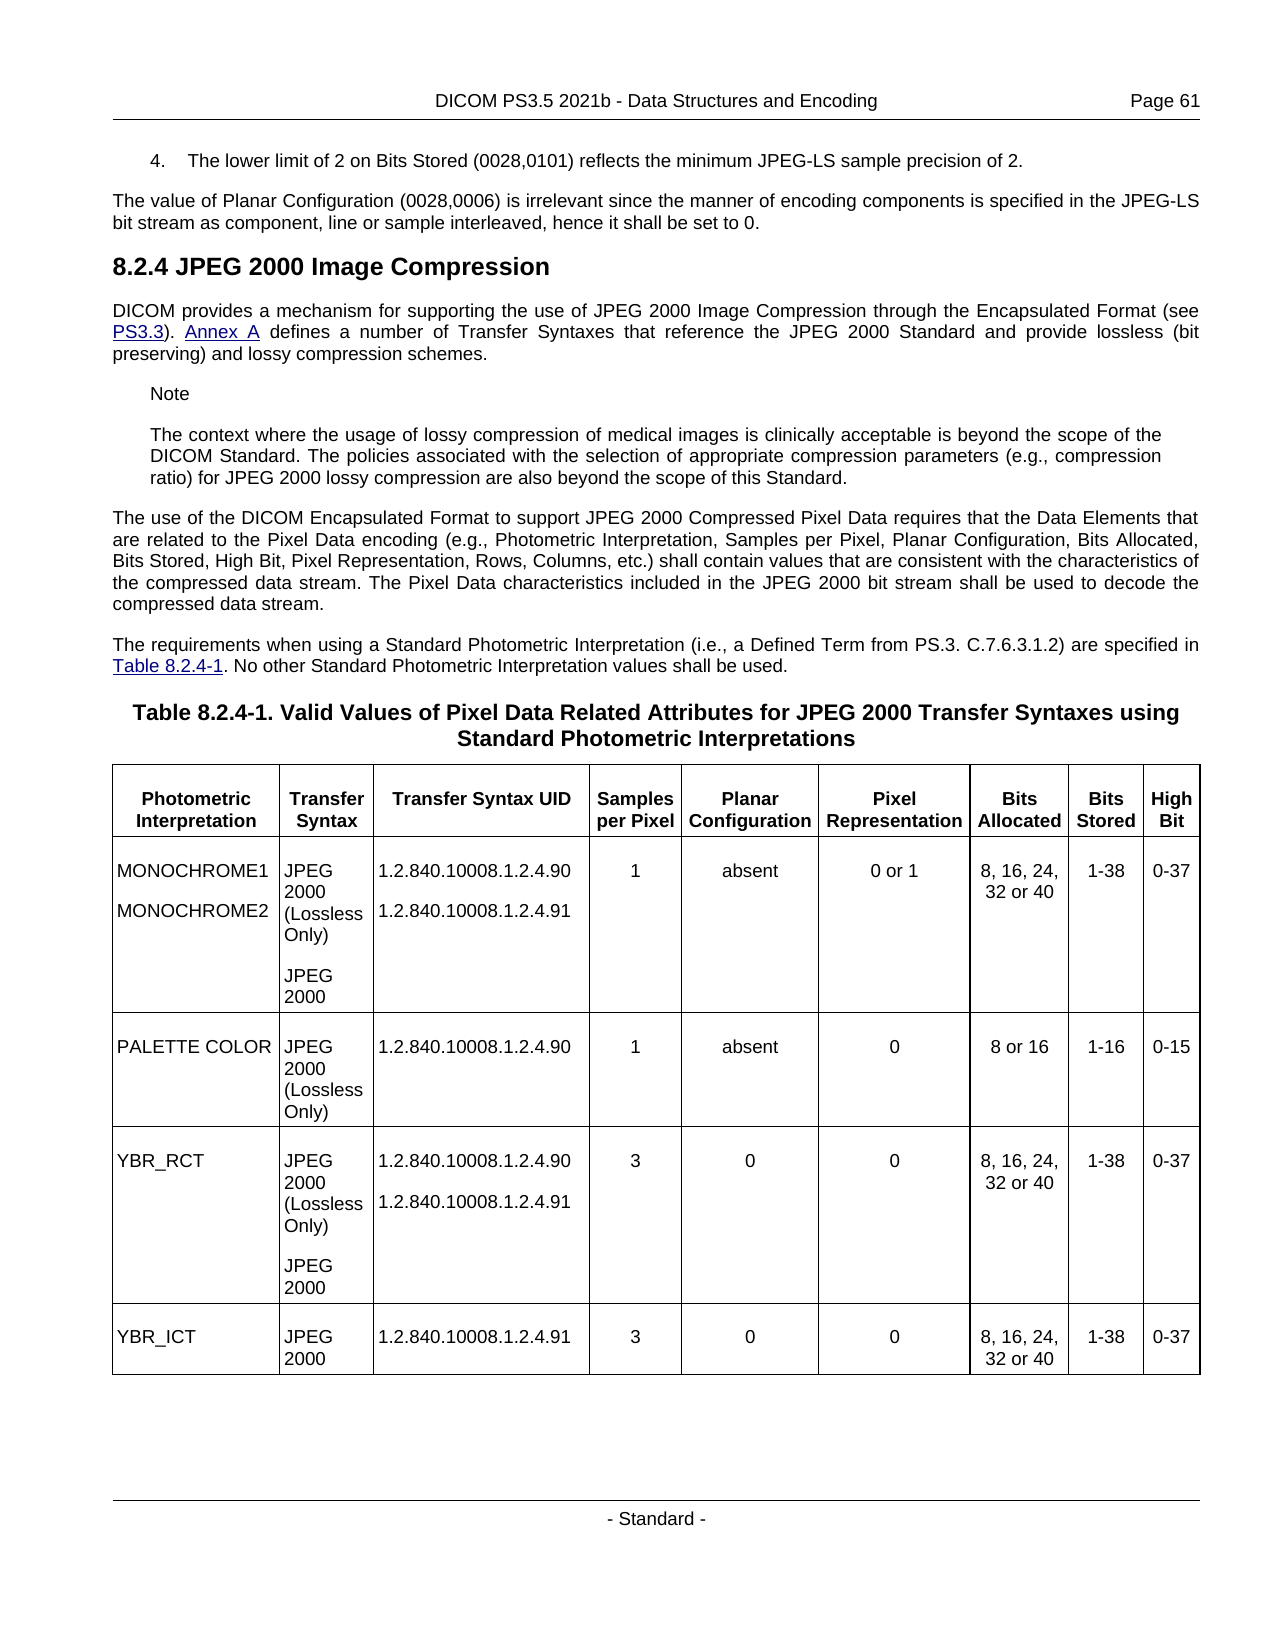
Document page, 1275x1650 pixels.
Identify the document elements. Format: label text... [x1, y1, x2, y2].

table_cell 1-16 [1069, 1013, 1143, 1126]
table_cell 0-15 [1144, 1013, 1199, 1126]
table_header Bits Stored [1069, 765, 1143, 836]
table_cell 1.2.840.10008.1.2.​4.​90 1.2.840.10008.1.2.​4.​91 [374, 1127, 589, 1302]
table_cell 1-38 [1069, 1304, 1143, 1374]
table_cell JPEG 2000 (Lossless Only) [280, 1013, 373, 1126]
table_cell 0 [819, 1013, 969, 1126]
table_cell YBR_RCT [113, 1127, 279, 1302]
table_cell 0 [682, 1127, 818, 1302]
table_header Bits Allocated [971, 765, 1068, 836]
table_cell 8, 16, 24, 32 or 40 [971, 1127, 1068, 1302]
table_cell 0-37 [1144, 837, 1199, 1012]
table_cell 0-37 [1144, 1304, 1199, 1374]
text 4. The lower limit of 2 on Bits Stored (0028,0101) reflects the minimum JPEG-LS sample precision of 2. [150, 150, 1162, 172]
text The context where the usage of lossy compression of medical images is clinically acceptable is beyond the scope of the DICOM Standard. The policies associated with the selection of appropriate compression parameters (e.g., compression ratio) for JPEG 2000 lossy compression are also beyond the scope of this Standard. [150, 423, 1162, 488]
table_cell 3 [590, 1304, 681, 1374]
table_cell 0 [819, 1304, 969, 1374]
table_cell 0 or 1 [819, 837, 969, 1012]
table_header Planar Configuration [682, 765, 818, 836]
table_cell 8 or 16 [971, 1013, 1068, 1126]
table_cell 1-38 [1069, 1127, 1143, 1302]
table_cell MONOCHROME1 MONOCHROME2 [113, 837, 279, 1012]
table_cell 1-38 [1069, 837, 1143, 1012]
table_cell absent [682, 1013, 818, 1126]
text 8.2.4 JPEG 2000 Image Compression [112, 252, 1200, 281]
table_cell YBR_ICT [113, 1304, 279, 1374]
table_header Transfer Syntax [280, 765, 373, 836]
table_header Photometric Interpretation [113, 765, 279, 836]
text DICOM provides a mechanism for supporting the use of JPEG 2000 Image Compression through the Encapsulated Format (see PS3.3). Annex A defines a number of Transfer Syntaxes that reference the JPEG 2000 Standard and provide lossless (bit preserving) and lossy compression schemes. [112, 300, 1200, 364]
table_cell 0-37 [1144, 1127, 1199, 1302]
table_header Samples per Pixel [590, 765, 681, 836]
text Note [150, 383, 1162, 405]
text Table 8.2.4-1. Valid Values of Pixel Data Related Attributes for JPEG 2000 Transfer Syntaxes using Standard Photometric Interpretations [112, 699, 1200, 751]
table_cell JPEG 2000 (Lossless Only) JPEG 2000 [280, 1127, 373, 1302]
table_cell 0 [682, 1304, 818, 1374]
table_header Pixel Representation [819, 765, 969, 836]
table_cell 1.2.840.10008.1.2.4.91 [374, 1304, 589, 1374]
table_cell 1.2.840.10008.1.2.​4.​90 [374, 1013, 589, 1126]
table_cell 8, 16, 24, 32 or 40 [971, 837, 1068, 1012]
table_cell 3 [590, 1127, 681, 1302]
table_cell 1 [590, 1013, 681, 1126]
table_cell 1.2.840.10008.1.2.​4.​90 1.2.840.10008.1.2.​4.​91 [374, 837, 589, 1012]
table_cell JPEG 2000 (Lossless Only) JPEG 2000 [280, 837, 373, 1012]
table_cell absent [682, 837, 818, 1012]
text The requirements when using a Standard Photometric Interpretation (i.e., a Defined Term from PS.3. C.7.6.3.1.2) are specified in Table 8.2.4-1. No other Standard Photometric Interpretation values shall be used. [112, 633, 1200, 677]
table_header Transfer Syntax UID [374, 765, 589, 836]
table_cell PALETTE COLOR [113, 1013, 279, 1126]
text The value of Planar Configuration (0028,0006) is irrelevant since the manner of encoding components is specified in the JPEG-LS bit stream as component, line or sample interleaved, hence it shall be set to 0. [112, 190, 1200, 233]
table_header High Bit [1144, 765, 1199, 836]
table_cell 1 [590, 837, 681, 1012]
table_cell 8, 16, 24, 32 or 40 [971, 1304, 1068, 1374]
table_cell 0 [819, 1127, 969, 1302]
table_cell JPEG 2000 [280, 1304, 373, 1374]
text The use of the DICOM Encapsulated Format to support JPEG 2000 Compressed Pixel Data requires that the Data Elements that are related to the Pixel Data encoding (e.g., Photometric Interpretation, Samples per Pixel, Planar Configuration, Bits Allocated, Bits Stored, High Bit, Pixel Representation, Rows, Columns, etc.) shall contain values that are consistent with the characteristics of the compressed data stream. The Pixel Data characteristics included in the JPEG 2000 bit stream shall be used to decode the compressed data stream. [112, 507, 1200, 615]
